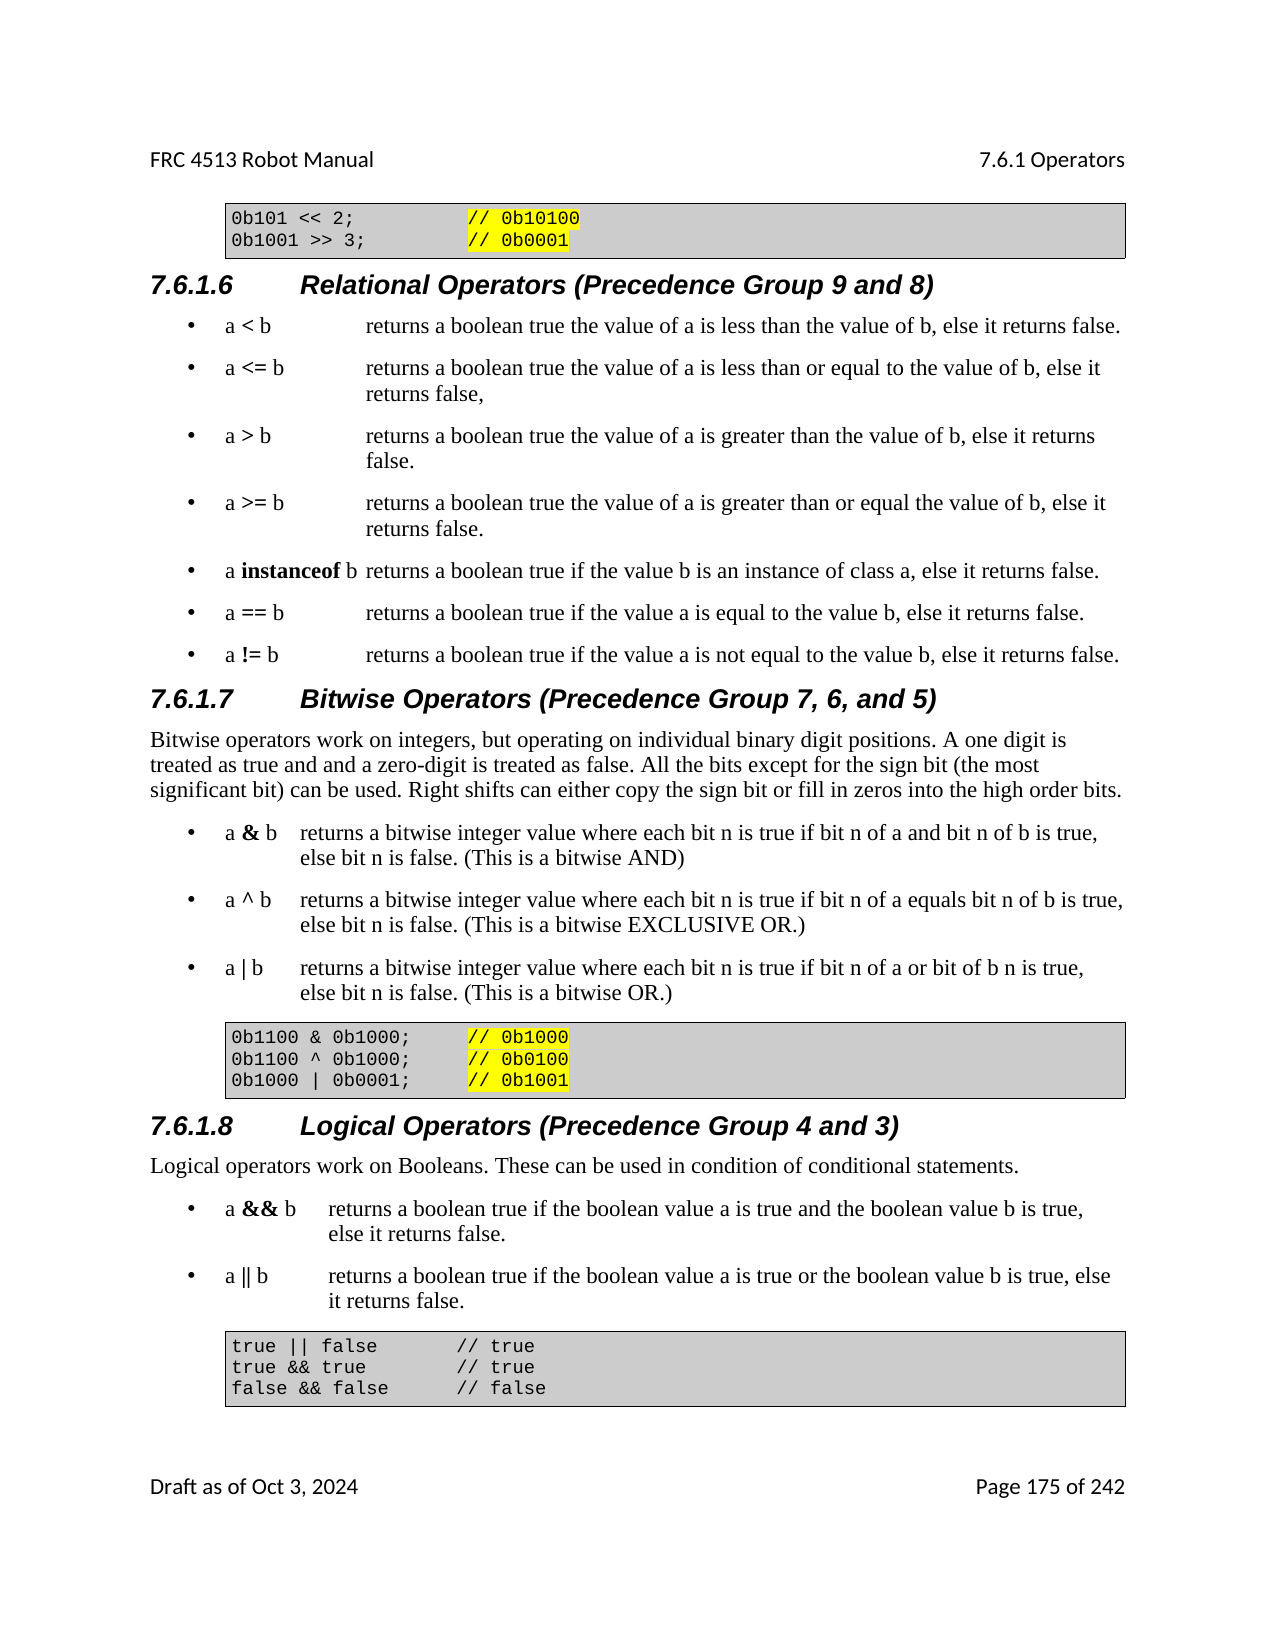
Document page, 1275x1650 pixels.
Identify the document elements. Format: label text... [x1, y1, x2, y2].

text 0b1001 >> 3; // 0b0001 [226, 224, 1125, 258]
list a == b returns a boolean true if the value a is equal to the value b, else it returns false. [187, 600, 1125, 625]
text 0b101 << 2; // 0b10100 [226, 204, 1125, 224]
text true || false // true [226, 1332, 1125, 1352]
text 0b1000 | 0b0001; // 0b1001 [226, 1064, 1125, 1098]
list a >= b returns a boolean true the value of a is greater than or equal the value of b, else it returns false. [187, 490, 1125, 541]
list a instanceof b returns a boolean true if the value b is an instance of class a, else it returns false. [187, 558, 1125, 583]
text 0b1100 & 0b1000; // 0b1000 [226, 1023, 1125, 1043]
subtitle Bitwise Operators (Precedence Group 7, 6, and 5) [150, 684, 1125, 714]
text true && true // true [226, 1352, 1125, 1373]
list a != b returns a boolean true if the value a is not equal to the value b, else it returns false. [187, 642, 1125, 667]
text false && false // false [226, 1373, 1125, 1406]
subtitle Logical Operators (Precedence Group 4 and 3) [150, 1111, 1125, 1141]
list a | b returns a bitwise integer value where each bit n is true if bit n of a or bit of b n is true, else bit n is false. (This is a bitwise OR.) [187, 954, 1125, 1005]
text Logical operators work on Booleans. These can be used in condition of conditional statements. [150, 1153, 1125, 1179]
subtitle Relational Operators (Precedence Group 9 and 8) [150, 270, 1125, 301]
list a ^ b returns a bitwise integer value where each bit n is true if bit n of a equals bit n of b is true, else bit n is false. (This is a bitwise EXCLUSIVE OR.) [187, 887, 1125, 938]
list a & b returns a bitwise integer value where each bit n is true if bit n of a and bit n of b is true, else bit n is false. (This is a bitwise AND) [187, 819, 1125, 870]
list a <= b returns a boolean true the value of a is less than or equal to the value of b, else it returns false, [187, 355, 1125, 406]
list a > b returns a boolean true the value of a is greater than the value of b, else it returns false. [187, 423, 1125, 473]
text 0b1100 ^ 0b1000; // 0b0100 [226, 1043, 1125, 1064]
list a && b returns a boolean true if the boolean value a is true and the boolean value b is true, else it returns false. [187, 1196, 1125, 1246]
text Bitwise operators work on integers, but operating on individual binary digit positions. A one digit is treated as true and and a zero-digit is treated as false. All the bits except for the sign bit (the most significant bit) can be used. Right shifts can either copy the sign bit or fill in zeros into the high order bits. [150, 727, 1125, 803]
list a < b returns a boolean true the value of a is less than the value of b, else it returns false. [187, 313, 1125, 338]
list a || b returns a boolean true if the boolean value a is true or the boolean value b is true, else it returns false. [187, 1263, 1125, 1314]
